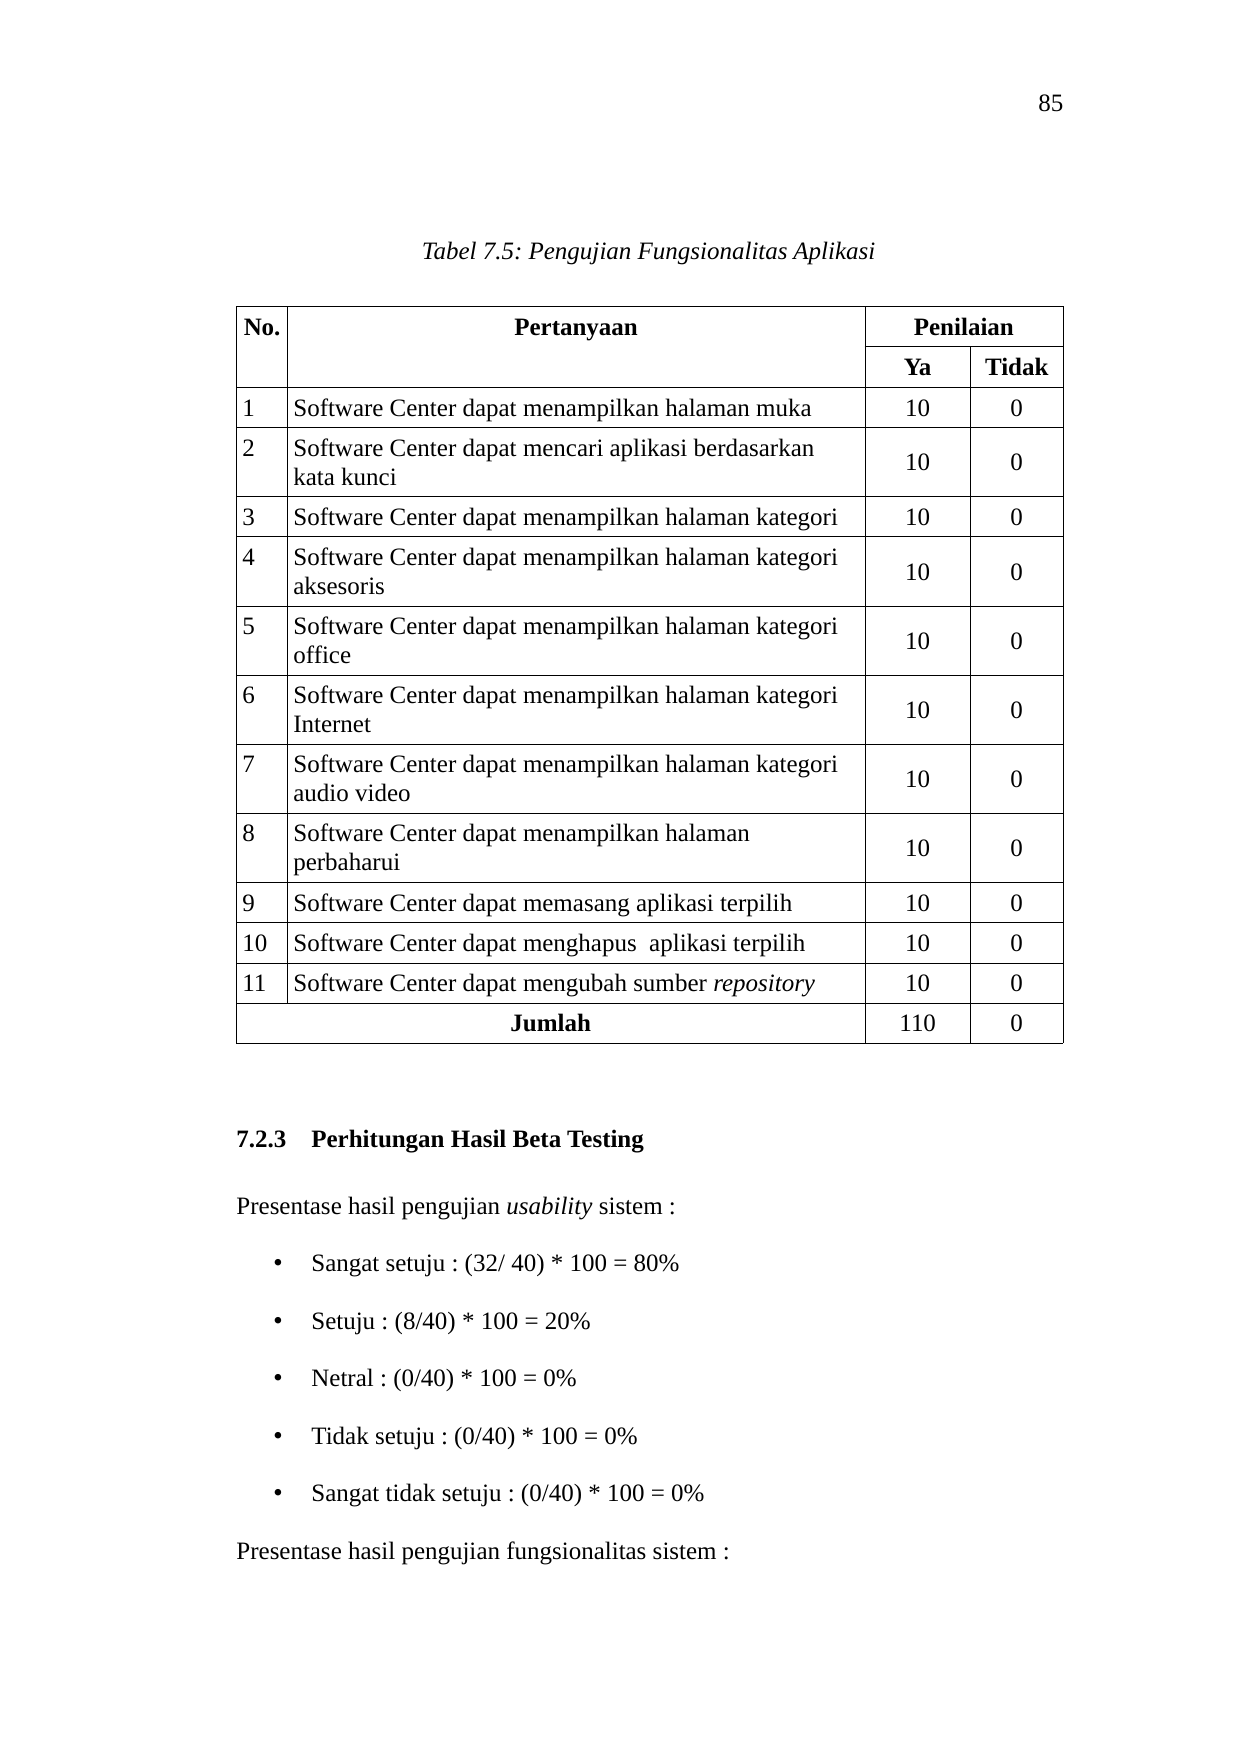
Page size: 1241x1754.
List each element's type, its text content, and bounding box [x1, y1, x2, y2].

table_cell 110 [866, 1004, 970, 1043]
text Tabel 7.5: Pengujian Fungsionalitas Aplikasi [236, 236, 1063, 265]
table_cell Software Center dapat menampilkan halaman kategori Internet [288, 676, 865, 744]
table_cell 4 [237, 537, 287, 606]
table_cell 10 [866, 388, 970, 427]
table_cell Software Center dapat mengubah sumber repository [288, 964, 865, 1003]
table_cell 0 [971, 607, 1063, 674]
text Presentase hasil pengujian fungsionalitas sistem : [236, 1536, 1063, 1565]
list Sangat setuju : (32/ 40) * 100 = 80% [274, 1248, 1063, 1277]
table_cell Software Center dapat menampilkan halaman perbaharui [288, 814, 865, 882]
table_cell Ya [866, 347, 970, 387]
table_cell Software Center dapat menampilkan halaman kategori audio video [288, 745, 865, 813]
table_cell Jumlah [237, 1004, 865, 1043]
table_cell 10 [866, 537, 970, 606]
table_cell 6 [237, 676, 287, 744]
table_cell 10 [866, 923, 970, 962]
table_cell 8 [237, 814, 287, 882]
subtitle Perhitungan Hasil Beta Testing [236, 1124, 1063, 1153]
table_cell 10 [866, 428, 970, 496]
list Netral : (0/40) * 100 = 0% [274, 1363, 1063, 1392]
table_cell 10 [866, 676, 970, 744]
table_cell 10 [237, 923, 287, 962]
table_cell 0 [971, 388, 1063, 427]
table_cell 0 [971, 537, 1063, 606]
table_cell 0 [971, 883, 1063, 922]
list Sangat tidak setuju : (0/40) * 100 = 0% [274, 1478, 1063, 1507]
table_cell 10 [866, 964, 970, 1003]
table_cell 0 [971, 923, 1063, 962]
table_cell 10 [866, 883, 970, 922]
table_cell 0 [971, 676, 1063, 744]
table_cell 3 [237, 497, 287, 536]
table_cell Software Center dapat menampilkan halaman kategori office [288, 607, 865, 674]
table_cell Software Center dapat menghapus aplikasi terpilih [288, 923, 865, 962]
table_cell 5 [237, 607, 287, 674]
table_cell Software Center dapat mencari aplikasi berdasarkan kata kunci [288, 428, 865, 496]
list Setuju : (8/40) * 100 = 20% [274, 1306, 1063, 1335]
table_cell Software Center dapat menampilkan halaman kategori [288, 497, 865, 536]
table_cell 10 [866, 814, 970, 882]
table_cell Tidak [971, 347, 1063, 387]
table_cell 1 [237, 388, 287, 427]
table_cell Software Center dapat menampilkan halaman muka [288, 388, 865, 427]
table_cell 0 [971, 497, 1063, 536]
table_cell 11 [237, 964, 287, 1003]
table_cell 10 [866, 745, 970, 813]
table_cell Software Center dapat memasang aplikasi terpilih [288, 883, 865, 922]
table_cell 9 [237, 883, 287, 922]
table_cell 0 [971, 745, 1063, 813]
list Tidak setuju : (0/40) * 100 = 0% [274, 1421, 1063, 1450]
table_cell 10 [866, 607, 970, 674]
table_cell 0 [971, 1004, 1063, 1043]
table_cell 0 [971, 964, 1063, 1003]
table_cell 7 [237, 745, 287, 813]
table_cell 0 [971, 814, 1063, 882]
table_cell 2 [237, 428, 287, 496]
table_cell 0 [971, 428, 1063, 496]
table_header Penilaian [866, 307, 1063, 346]
table_header Pertanyaan [288, 307, 865, 387]
table_header No. [237, 307, 287, 387]
table_cell 10 [866, 497, 970, 536]
table_cell Software Center dapat menampilkan halaman kategori aksesoris [288, 537, 865, 606]
text Presentase hasil pengujian usability sistem : [236, 1191, 1063, 1220]
